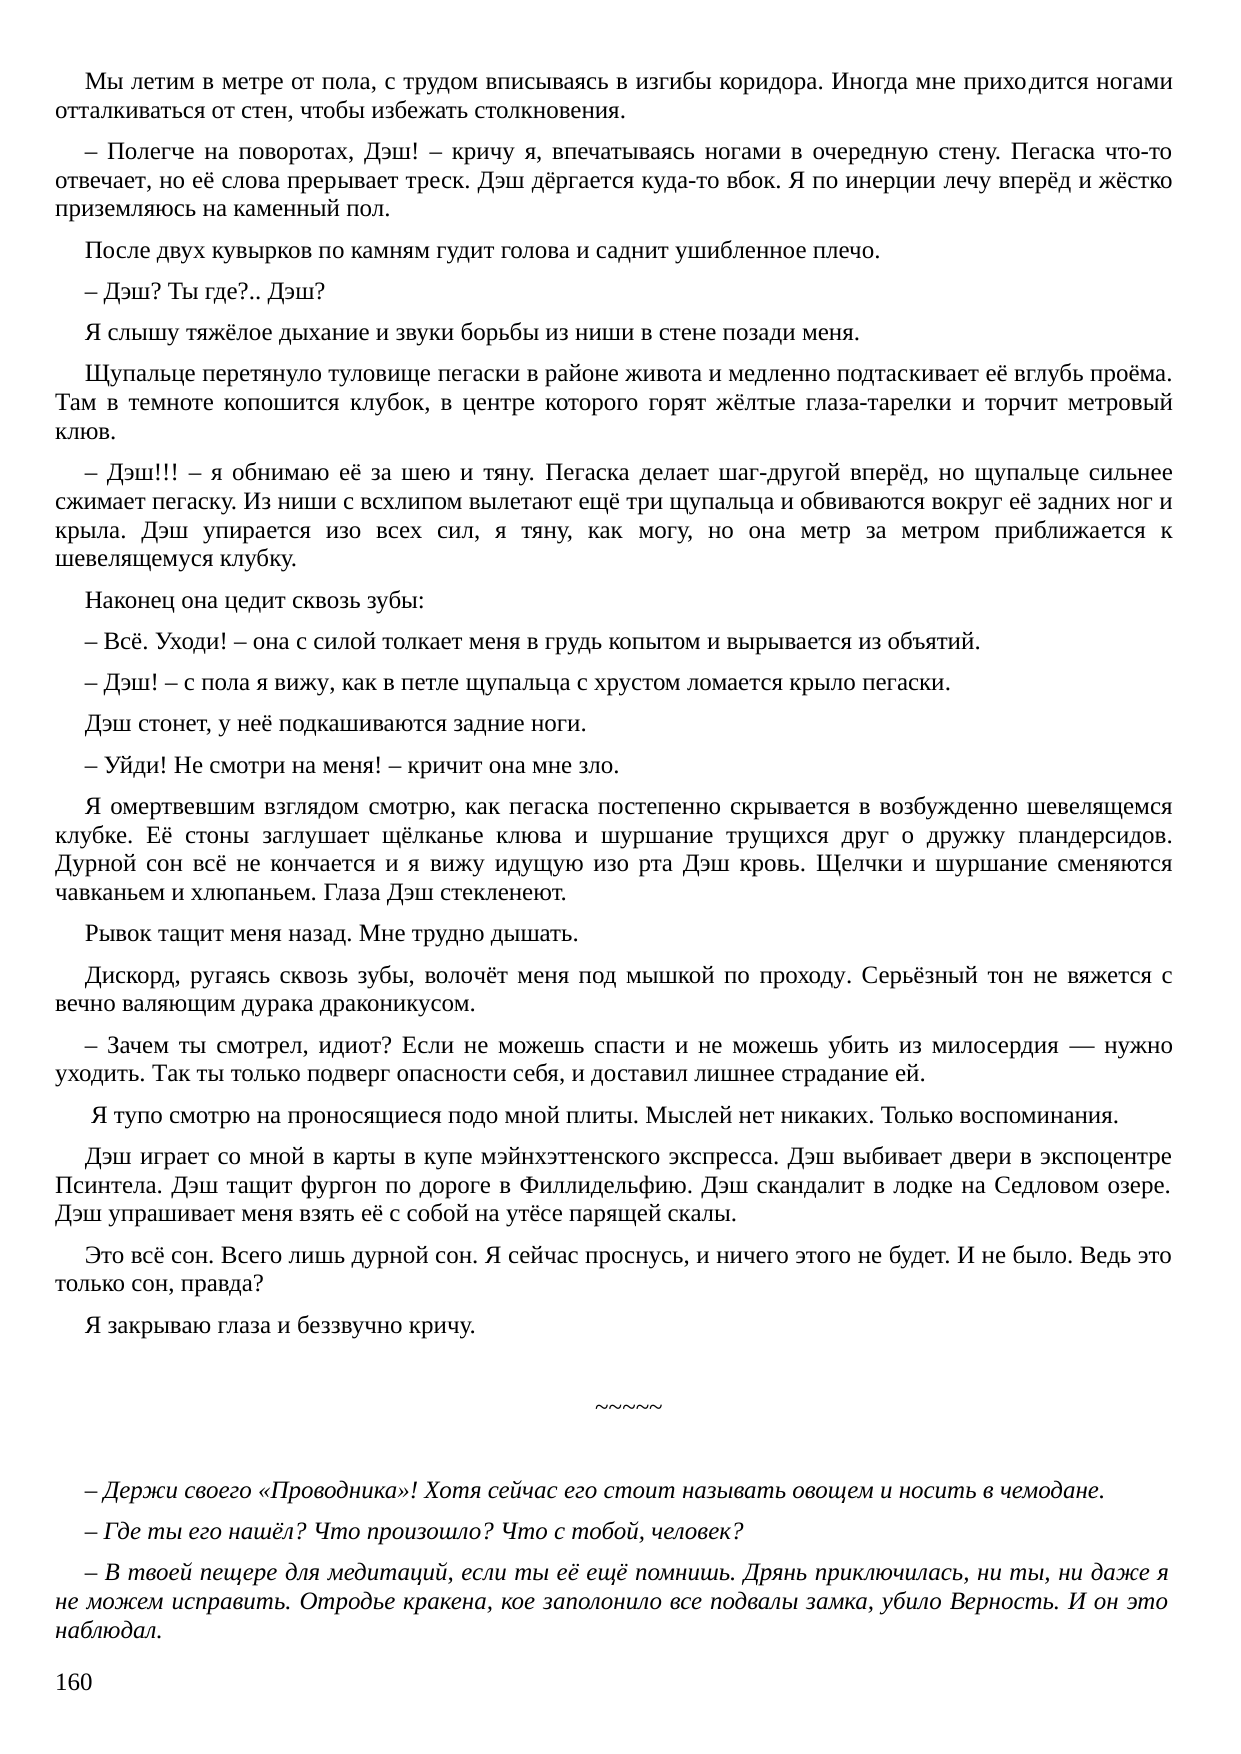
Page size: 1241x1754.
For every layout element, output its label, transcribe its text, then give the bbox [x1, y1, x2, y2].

text Щупальце перетянуло туловище пегаски в районе живота и медленно подтаскивает её вглубь проёма. Там в темноте копошится клубок, в центре которого горят жёлтые глаза-тарелки и торчит метровый клюв. [55, 358, 1173, 445]
text – Дэш! – с пола я вижу, как в петле щупальца с хрустом ломается крыло пегаски. [55, 667, 1173, 696]
text Это всё сон. Всего лишь дурной сон. Я сейчас проснусь, и ничего этого не будет. И не было. Ведь это только сон, правда? [55, 1240, 1173, 1297]
text Мы летим в метре от пола, с трудом вписываясь в изгибы коридора. Иногда мне приходится ногами отталкиваться от стен, чтобы избежать столкновения. [55, 66, 1173, 123]
text – Где ты его нашёл? Что произошло? Что с тобой, человек? [55, 1516, 1173, 1545]
text Наконец она цедит сквозь зубы: [55, 585, 1173, 613]
text Я тупо смотрю на проносящиеся подо мной плиты. Мыслей нет никаких. Только воспоминания. [55, 1100, 1173, 1128]
text Рывок тащит меня назад. Мне трудно дышать. [55, 918, 1173, 947]
text – Зачем ты смотрел, идиот? Если не можешь спасти и не можешь убить из милосердия — нужно уходить. Так ты только подверг опасности себя, и доставил лишнее страдание ей. [55, 1030, 1173, 1087]
text – Дэш!!! – я обнимаю её за шею и тяну. Пегаска делает шаг-другой вперёд, но щупальце сильнее сжимает пегаску. Из ниши с всхлипом вылетают ещё три щупальца и обвиваются вокруг её задних ног и крыла. Дэш упирается изо всех сил, я тяну, как могу, но она метр за метром приближается к шевелящемуся клубку. [55, 457, 1173, 572]
text Дэш стонет, у неё подкашиваются задние ноги. [55, 708, 1173, 737]
text Дискорд, ругаясь сквозь зубы, волочёт меня под мышкой по проходу. Серьёзный тон не вяжется с вечно валяющим дурака драконикусом. [55, 960, 1173, 1017]
text – Уйди! Не смотри на меня! – кричит она мне зло. [55, 750, 1173, 778]
text Я закрываю глаза и беззвучно кричу. [55, 1310, 1173, 1338]
text ~~~~~ [55, 1392, 1173, 1421]
text – Держи своего «Проводника»! Хотя сейчас его стоит называть овощем и носить в чемодане. [55, 1475, 1173, 1503]
text – Дэш? Ты где?.. Дэш? [55, 276, 1173, 305]
text После двух кувырков по камням гудит голова и саднит ушибленное плечо. [55, 235, 1173, 263]
text – Всё. Уходи! – она с силой толкает меня в грудь копытом и вырывается из объятий. [55, 626, 1173, 655]
text – Полегче на поворотах, Дэш! – кричу я, впечатываясь ногами в очередную стену. Пегаска что-то отвечает, но её слова прерывает треск. Дэш дёргается куда-то вбок. Я по инерции лечу вперёд и жёстко приземляюсь на каменный пол. [55, 136, 1173, 222]
text – В твоей пещере для медитаций, если ты её ещё помнишь. Дрянь приключилась, ни ты, ни даже я не можем исправить. Отродье кракена, кое заполонило все подвалы замка, убило Верность. И он это наблюдал. [55, 1557, 1173, 1643]
text Я омертвевшим взглядом смотрю, как пегаска постепенно скрывается в возбужденно шевелящемся клубке. Её стоны заглушает щёлканье клюва и шуршание трущихся друг о дружку пландерсидов. Дурной сон всё не кончается и я вижу идущую изо рта Дэш кровь. Щелчки и шуршание сменяются чавканьем и хлюпаньем. Глаза Дэш стекленеют. [55, 791, 1173, 906]
text Дэш играет со мной в карты в купе мэйнхэттенского экспресса. Дэш выбивает двери в экспоцентре Псинтела. Дэш тащит фургон по дороге в Филлидельфию. Дэш скандалит в лодке на Седловом озере. Дэш упрашивает меня взять её с собой на утёсе парящей скалы. [55, 1141, 1173, 1227]
text Я слышу тяжёлое дыхание и звуки борьбы из ниши в стене позади меня. [55, 317, 1173, 346]
